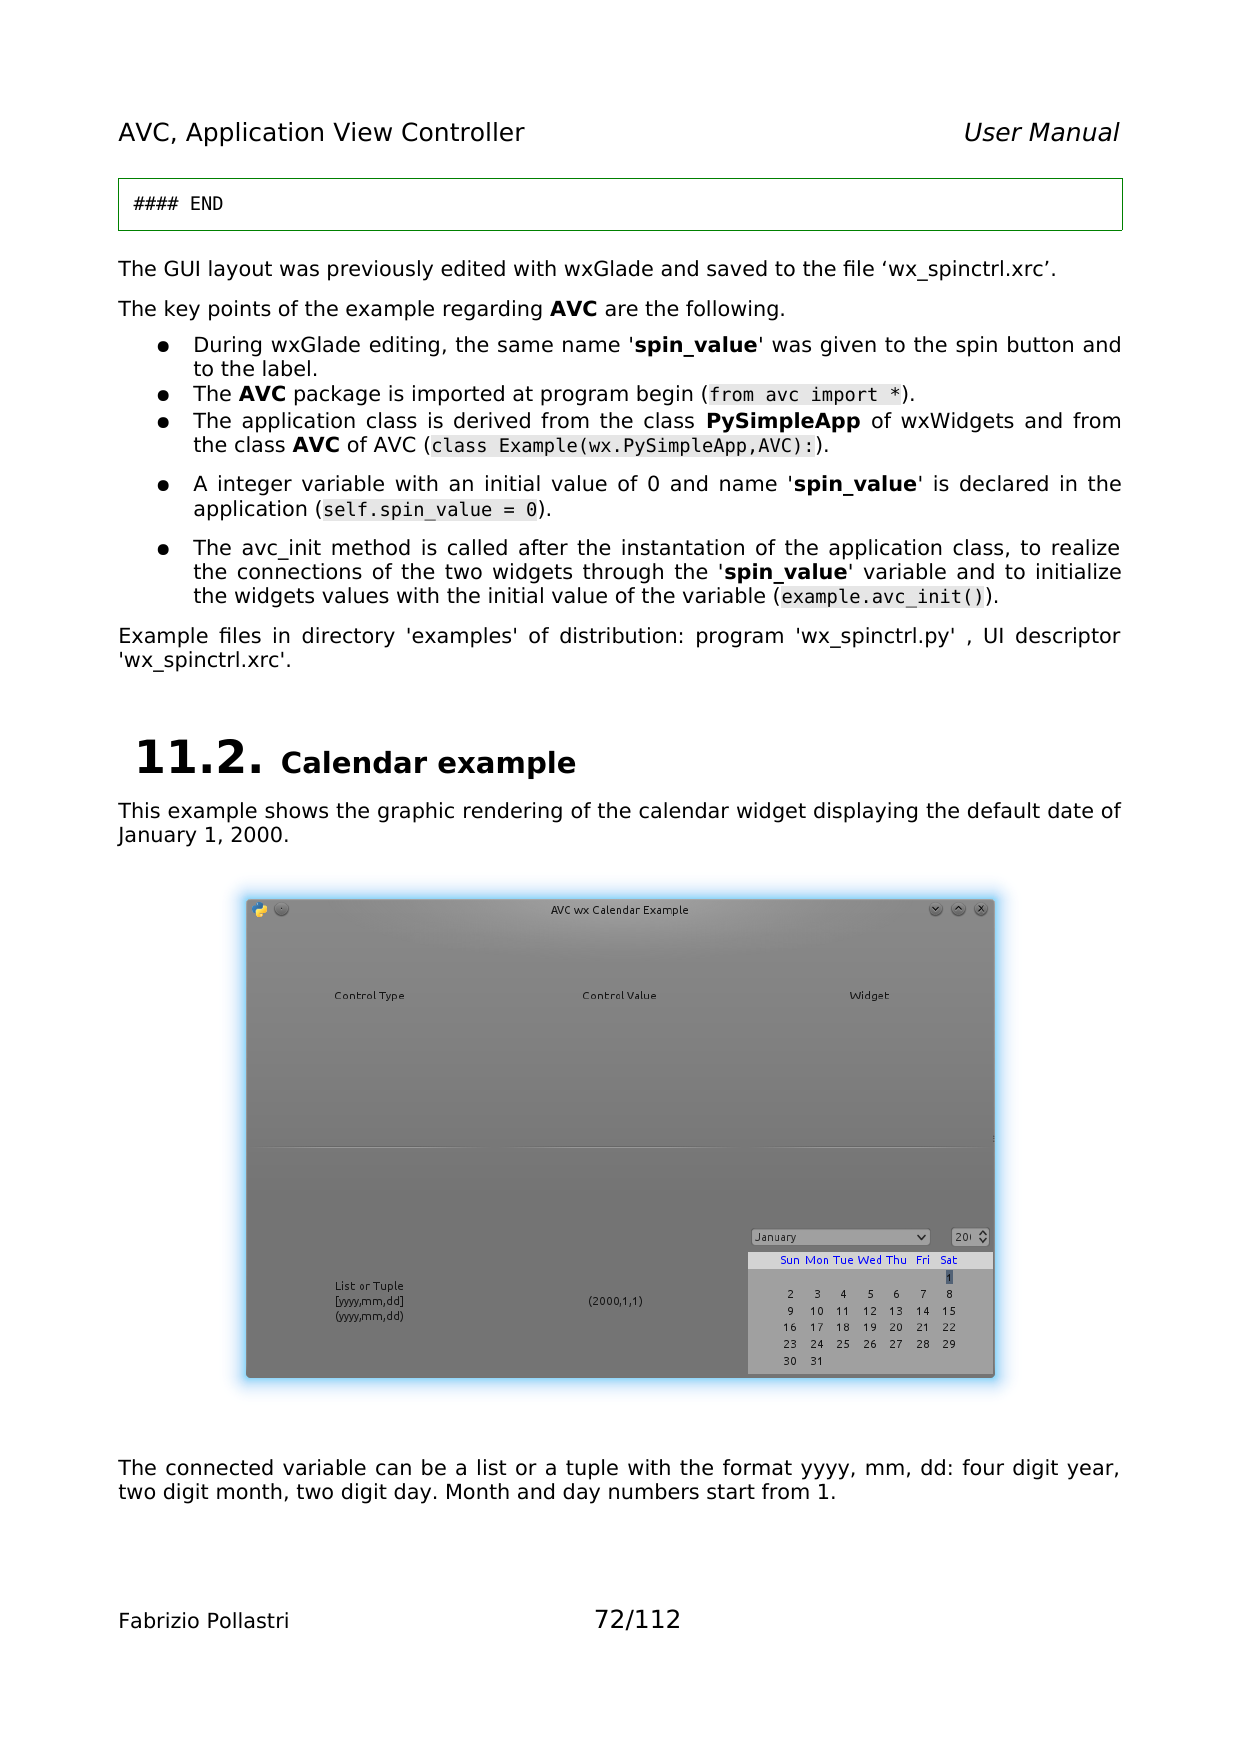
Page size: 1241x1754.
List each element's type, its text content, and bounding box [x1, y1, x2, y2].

list The application class is derived from the class PySimpleApp of wxWidgets and from the class AVC of AVC (class Example(wx.PySimpleApp,AVC):). [156, 409, 1122, 457]
list The AVC package is imported at program begin (from avc import *). [156, 382, 1122, 406]
list During wxGlade editing, the same name 'spin_value' was given to the spin button and to the label. [156, 333, 1122, 382]
list The avc_init method is called after the instantation of the application class, to realize the connections of the two widgets through the 'spin_value' variable and to initialize the widgets values with the initial value of the variable (example.avc_init()). [156, 536, 1122, 609]
text #### END [119, 179, 1122, 230]
text The connected variable can be a list or a tuple with the format yyyy, mm, dd: four digit year, two digit month, two digit day. Month and day numbers start from 1. [118, 1456, 1122, 1504]
text Example files in directory 'examples' of distribution: program 'wx_spinctrl.py' , UI descriptor 'wx_spinctrl.xrc'. [118, 624, 1122, 672]
subtitle Calendar example [118, 731, 1122, 784]
picture [206, 859, 1034, 1417]
list A integer variable with an initial value of 0 and name 'spin_value' is declared in the application (self.spin_value = 0). [156, 472, 1122, 521]
text The key points of the example regarding AVC are the following. [118, 297, 1122, 321]
text This example shows the graphic rendering of the calendar widget displaying the default date of January 1, 2000. [118, 799, 1122, 848]
text The GUI layout was previously edited with wxGlade and saved to the file ‘wx_spinctrl.xrc’. [118, 257, 1122, 282]
